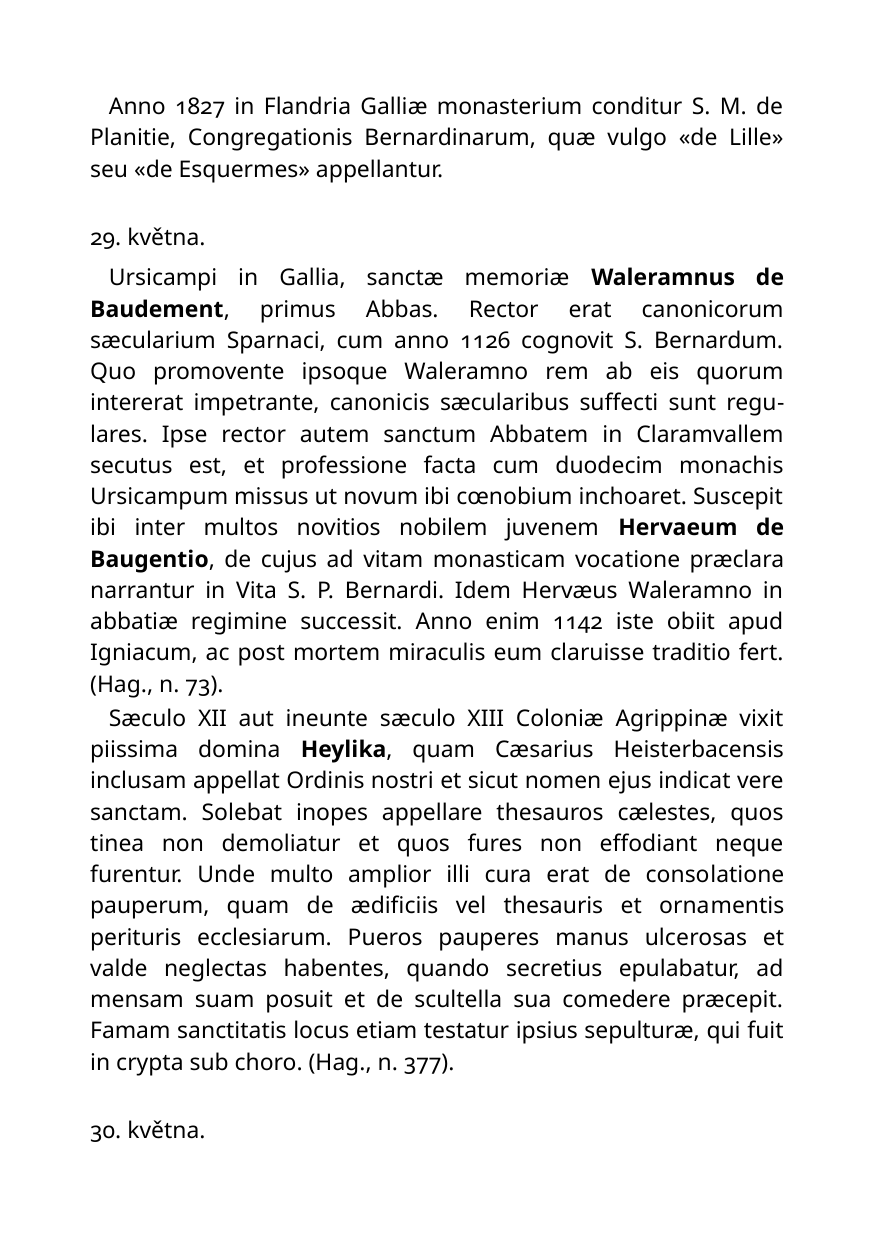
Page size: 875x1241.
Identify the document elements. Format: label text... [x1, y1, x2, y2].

text 29. května. [90, 221, 784, 252]
text Ursicampi in Gallia, sanctæ memoriæ Waleramnus de Baudement, primus Abbas. Rector erat canonicorum sæcularium Sparnaci, cum anno 1126 cognovit S. Bernardum. Quo promovente ipsoque Waleramno rem ab eis quorum intererat impetrante, canonicis sæcularibus suffecti sunt regu­lares. Ipse rector autem sanctum Abbatem in Claramvallem secutus est, et professione facta cum duodecim monachis Ursicampum missus ut novum ibi cœnobium inchoaret. Suscepit ibi inter multos novitios nobilem juvenem Hervaeum de Baugentio, de cujus ad vitam monasticam voca­tione præclara narrantur in Vita S. P. Bernardi. Idem Hervæus Waleramno in abbatiæ regimine successit. Anno enim 1142 iste obiit apud Igniacum, ac post mortem miraculis eum claruisse traditio fert. (Hag., n. 73). [90, 261, 784, 699]
text Anno 1827 in Flandria Galliæ monasterium conditur S. M. de Planitie, Congre­gationis Bernardinarum, quæ vulgo «de Lille» seu «de Esquermes» appellantur. [90, 90, 784, 184]
text Sæculo XII aut ineunte sæculo XIII Coloniæ Agrippinæ vixit piissima domina Heylika, quam Cæsarius Heisterbacensis inclusam appellat Ordinis nostri et sicut nomen ejus indicat vere sanctam. Solebat inopes appellare thesauros cælestes, quos tinea non demoliatur et quos fures non effodiant neque furentur. Unde multo amplior illi cura erat de conso­latione pauperum, quam de ædificiis vel thesauris et orna­mentis perituris ecclesiarum. Pueros pauperes manus ulce­rosas et valde neglectas habentes, quando secretius epulabatur, ad mensam suam posuit et de scultella sua comedere præcepit. Famam sanctitatis locus etiam testatur ipsius sepulturæ, qui fuit in crypta sub choro. (Hag., n. 377). [90, 702, 784, 1077]
text 30. května. [90, 1114, 784, 1145]
